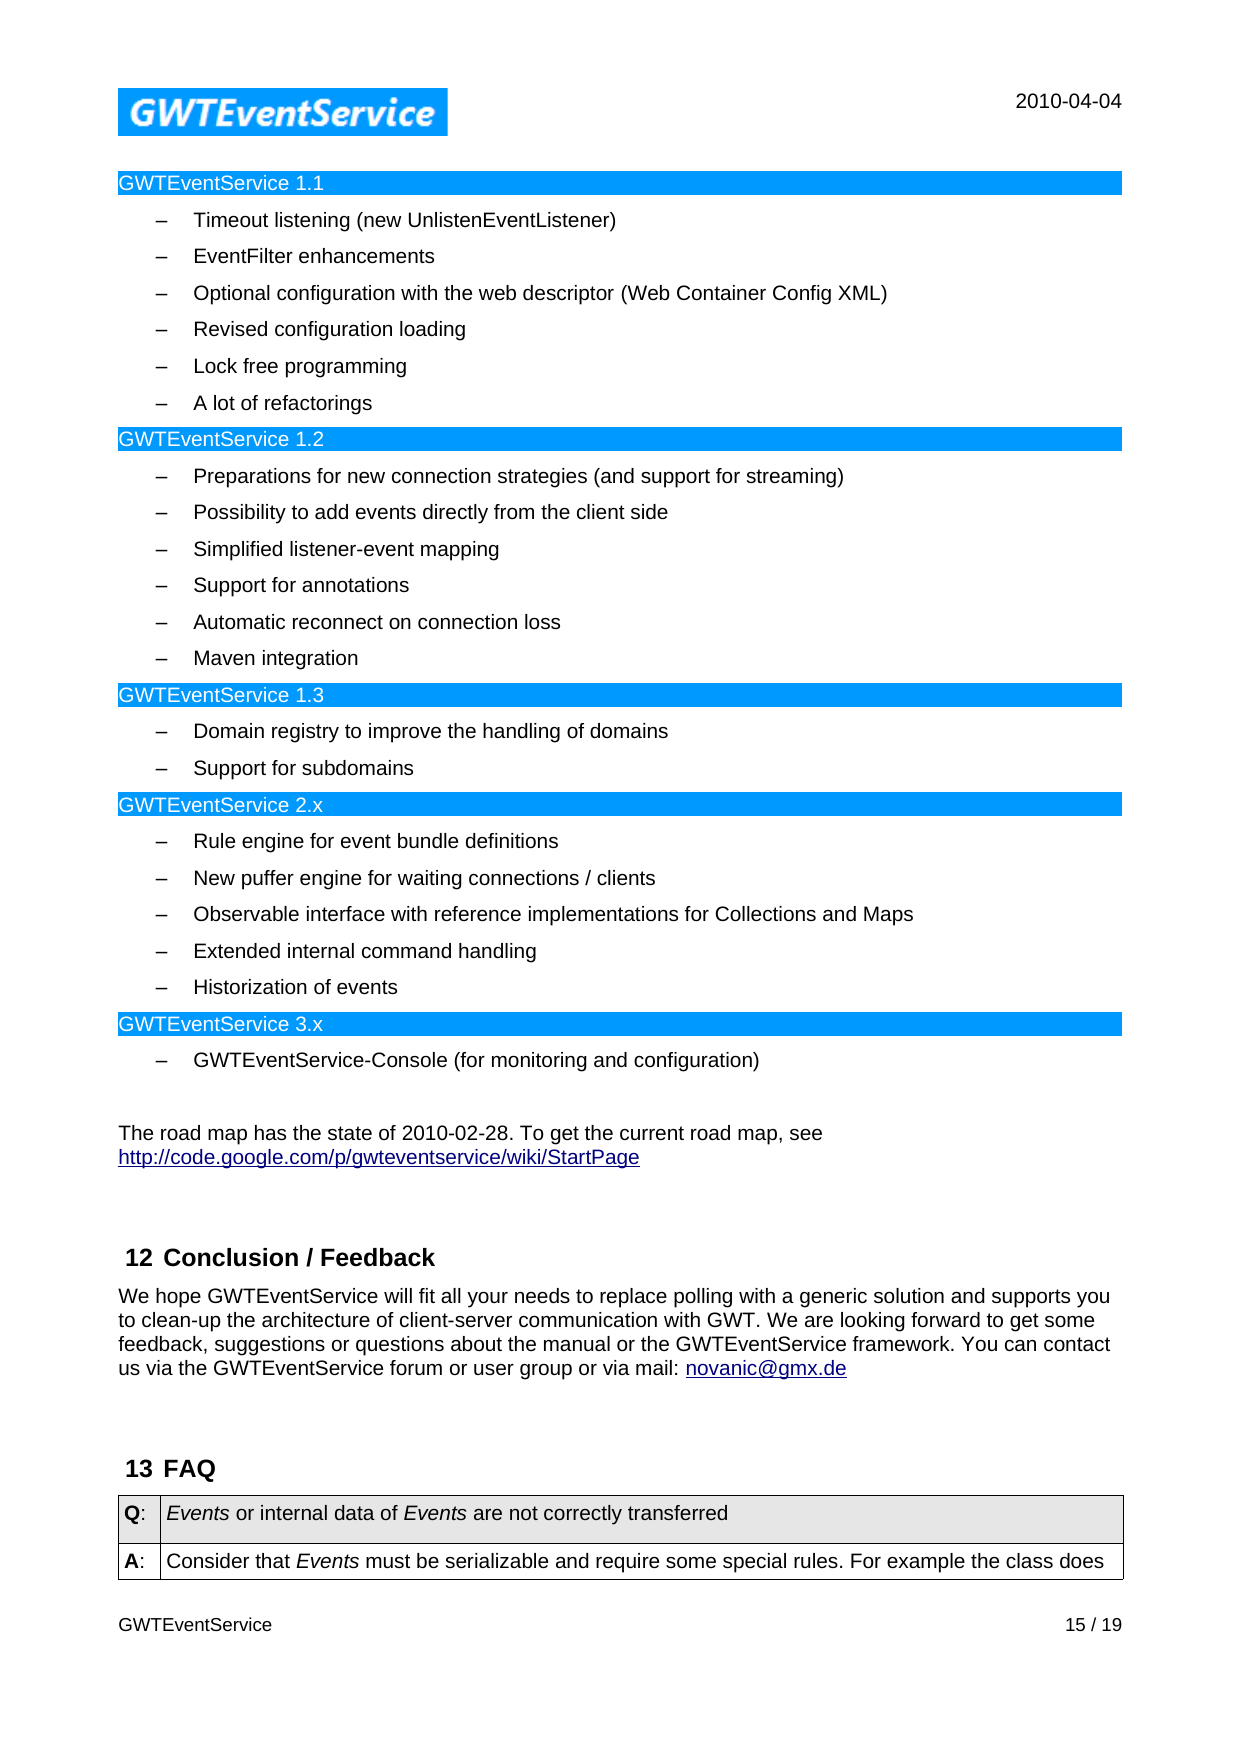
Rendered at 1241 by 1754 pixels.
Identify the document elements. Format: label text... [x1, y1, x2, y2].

text GWTEventService 3.x [118, 1012, 1122, 1036]
text GWTEventService 1.3 [118, 683, 1122, 707]
list Support for subdomains [156, 756, 1122, 780]
list Simplified listener-event mapping [156, 537, 1122, 561]
list Timeout listening (new UnlistenEventListener) [156, 208, 1122, 232]
list Maven integration [156, 646, 1122, 670]
list Possibility to add events directly from the client side [156, 500, 1122, 524]
subtitle FAQ [118, 1454, 1122, 1483]
text GWTEventService 1.1 [118, 171, 1122, 195]
text The road map has the state of 2010-02-28. To get the current road map, see http://code.google.com/p/gwteventservice/wiki/StartPage [118, 1121, 1122, 1169]
text GWTEventService 1.2 [118, 427, 1122, 451]
list Lock free programming [156, 354, 1122, 378]
picture [118, 88, 448, 136]
text GWTEventService 2.x [118, 792, 1122, 816]
table_cell A: [119, 1544, 160, 1579]
list Preparations for new connection strategies (and support for streaming) [156, 463, 1122, 487]
list Observable interface with reference implementations for Collections and Maps [156, 902, 1122, 926]
text We hope GWTEventService will fit all your needs to replace polling with a generic solution and supports you to clean-up the architecture of client-server communication with GWT. We are looking forward to get some feedback, suggestions or questions about the manual or the GWTEventService framework. You can contact us via the GWTEventService forum or user group or via mail: novanic@gmx.de [118, 1284, 1122, 1380]
table_cell Consider that Events must be serializable and require some special rules. For example the class does [161, 1544, 1123, 1579]
list GWTEventService-Console (for monitoring and configuration) [156, 1048, 1122, 1072]
list Support for annotations [156, 573, 1122, 597]
list Automatic reconnect on connection loss [156, 610, 1122, 634]
list Optional configuration with the web descriptor (Web Container Config XML) [156, 281, 1122, 305]
list Domain registry to improve the handling of domains [156, 719, 1122, 743]
list New puffer engine for waiting connections / clients [156, 865, 1122, 889]
list A lot of refactorings [156, 390, 1122, 414]
list Rule engine for event bundle definitions [156, 829, 1122, 853]
subtitle Conclusion / Feedback [118, 1243, 1122, 1272]
table_header Q: [119, 1496, 160, 1543]
list Extended internal command handling [156, 938, 1122, 963]
table_header Events or internal data of Events are not correctly transferred [161, 1496, 1123, 1543]
list Historization of events [156, 975, 1122, 999]
list EventFilter enhancements [156, 244, 1122, 268]
list Revised configuration loading [156, 317, 1122, 341]
